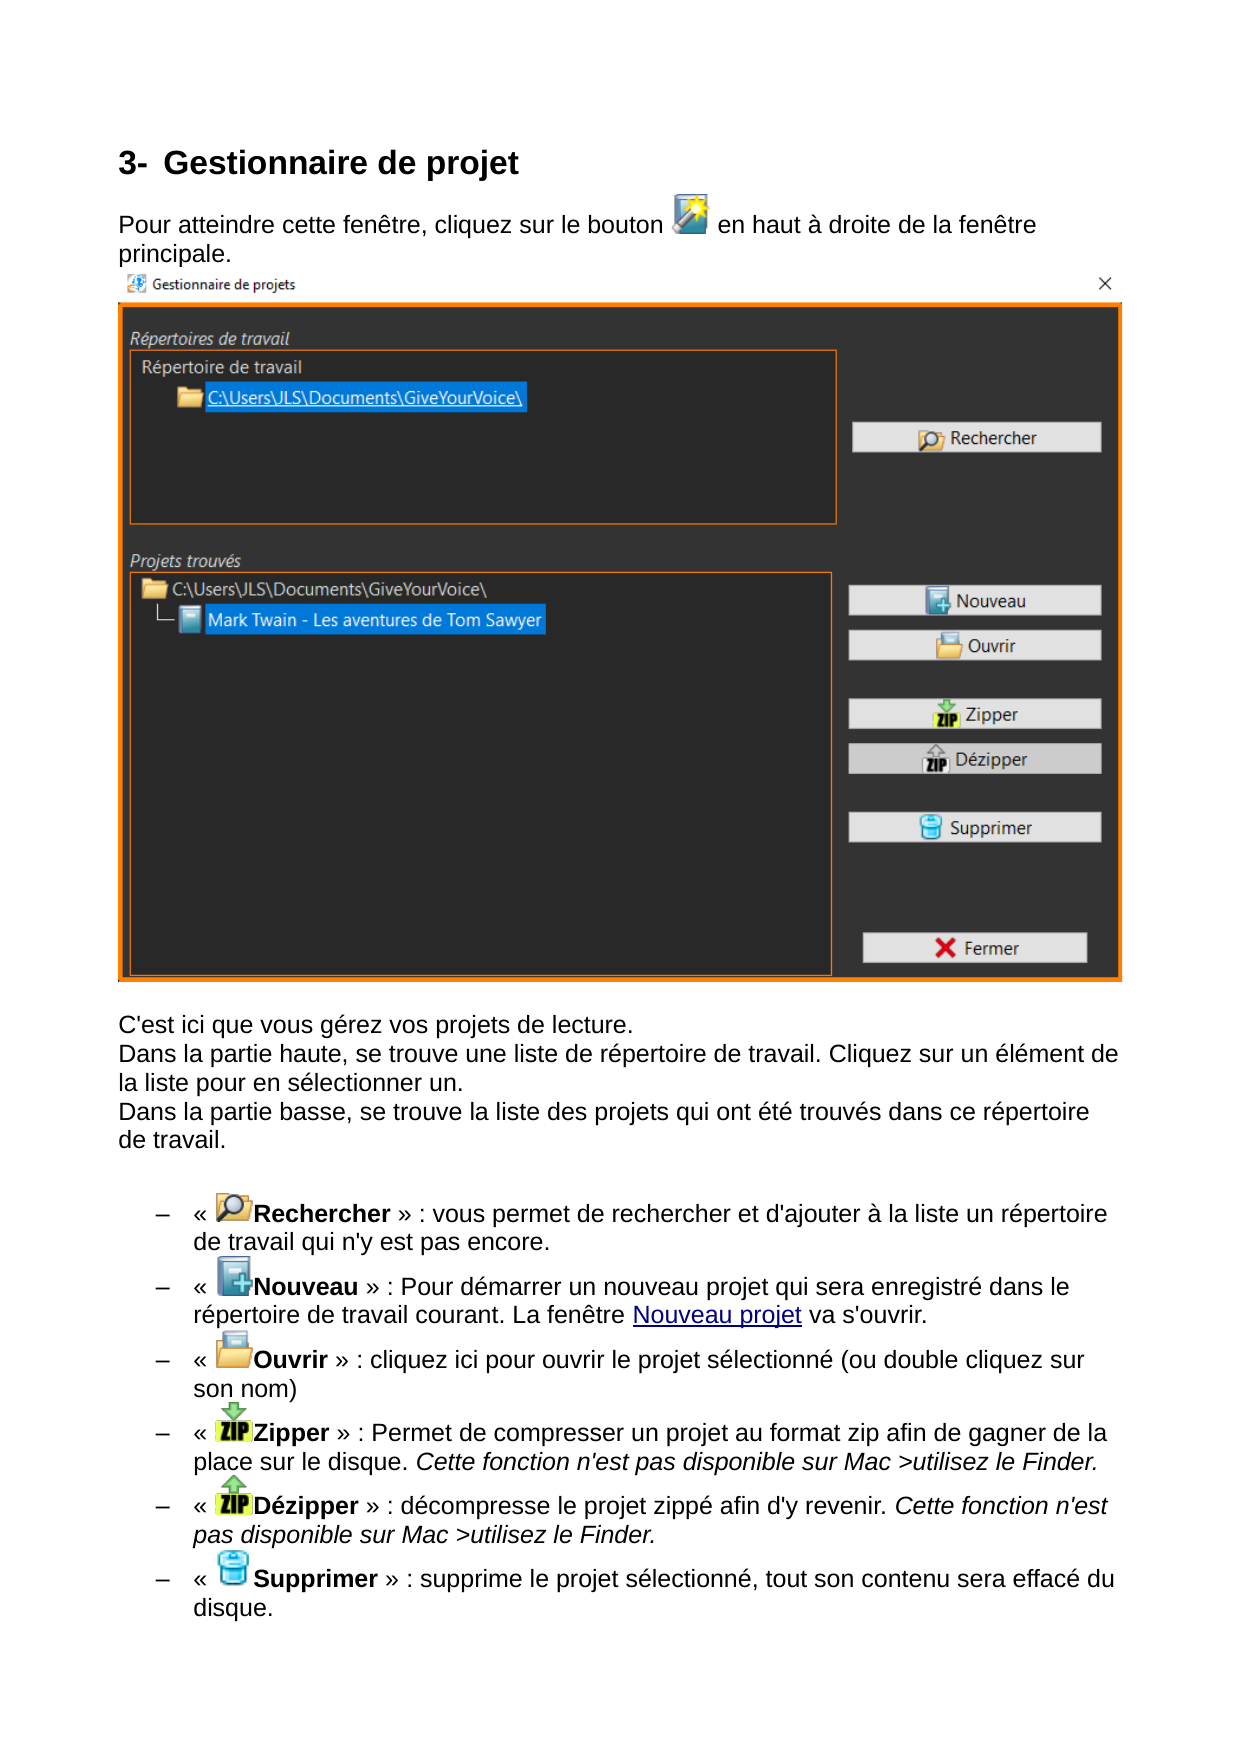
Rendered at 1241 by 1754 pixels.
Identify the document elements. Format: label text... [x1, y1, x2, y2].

subtitle Gestionnaire de projet [118, 143, 1122, 182]
list « Dézipper » : décompresse le projet zippé afin d'y revenir. Cette fonction n'est pas disponible sur Mac >utilisez le Finder. [156, 1476, 1122, 1549]
list « Supprimer » : supprime le projet sélectionné, tout son contenu sera effacé du disque. [156, 1549, 1122, 1622]
picture [214, 1475, 253, 1515]
list « Ouvrir » : cliquez ici pour ouvrir le projet sélectionné (ou double cliquez sur son nom) [156, 1329, 1122, 1402]
picture [214, 1329, 253, 1369]
text Dans la partie basse, se trouve la liste des projets qui ont été trouvés dans ce répertoire de travail. [118, 1097, 1122, 1154]
picture [214, 1183, 253, 1222]
list « Rechercher » : vous permet de rechercher et d'ajouter à la liste un répertoire de travail qui n'y est pas encore. [156, 1183, 1122, 1256]
picture [214, 1548, 253, 1588]
picture [118, 267, 1123, 982]
picture [671, 194, 711, 234]
list « Nouveau » : Pour démarrer un nouveau projet qui sera enregistré dans le répertoire de travail courant. La fenêtre Nouveau projet va s'ouvrir. [156, 1256, 1122, 1329]
picture [214, 1402, 253, 1442]
text C'est ici que vous gérez vos projets de lecture. [118, 1011, 1122, 1039]
text Pour atteindre cette fenêtre, cliquez sur le bouton en haut à droite de la fenêtre principale. [118, 194, 1122, 267]
text Dans la partie haute, se trouve une liste de répertoire de travail. Cliquez sur un élément de la liste pour en sélectionner un. [118, 1039, 1122, 1097]
list « Zipper » : Permet de compresser un projet au format zip afin de gagner de la place sur le disque. Cette fonction n'est pas disponible sur Mac >utilisez le Finder. [156, 1402, 1122, 1476]
picture [214, 1256, 253, 1296]
